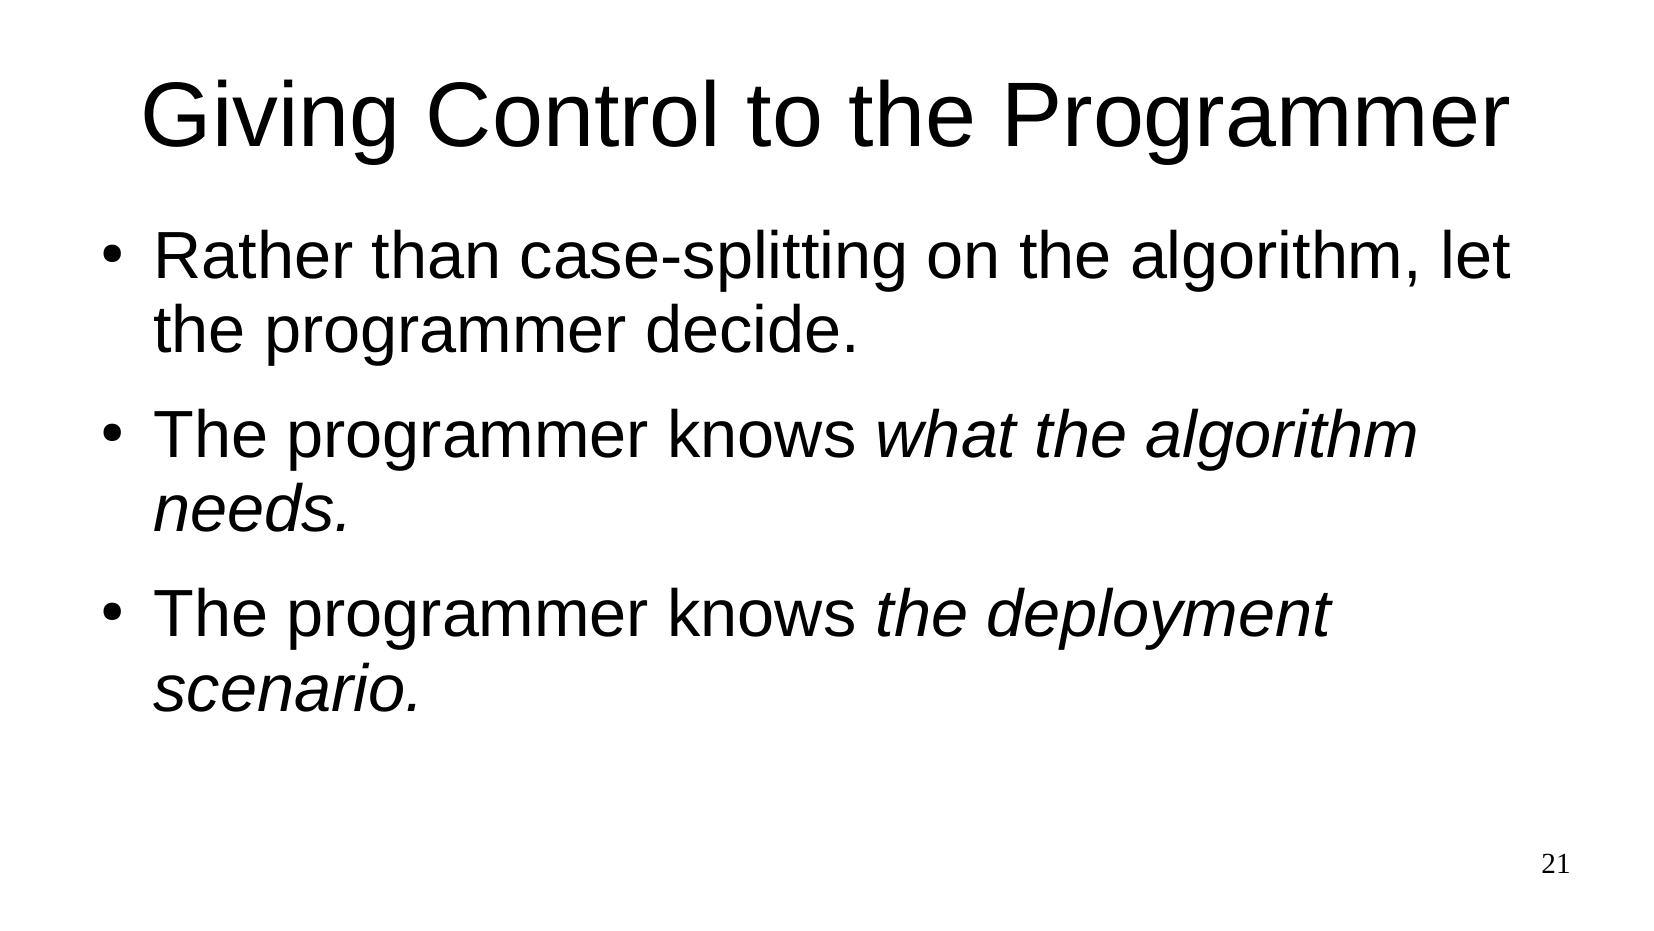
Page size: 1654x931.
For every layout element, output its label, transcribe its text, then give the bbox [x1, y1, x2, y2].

title Giving Control to the Programmer [82, 37, 1571, 193]
list Rather than case-splitting on the algorithm, let the programmer decide. The programmer knows what the algorithm needs. The programmer knows the deployment scenario. [82, 217, 1571, 758]
